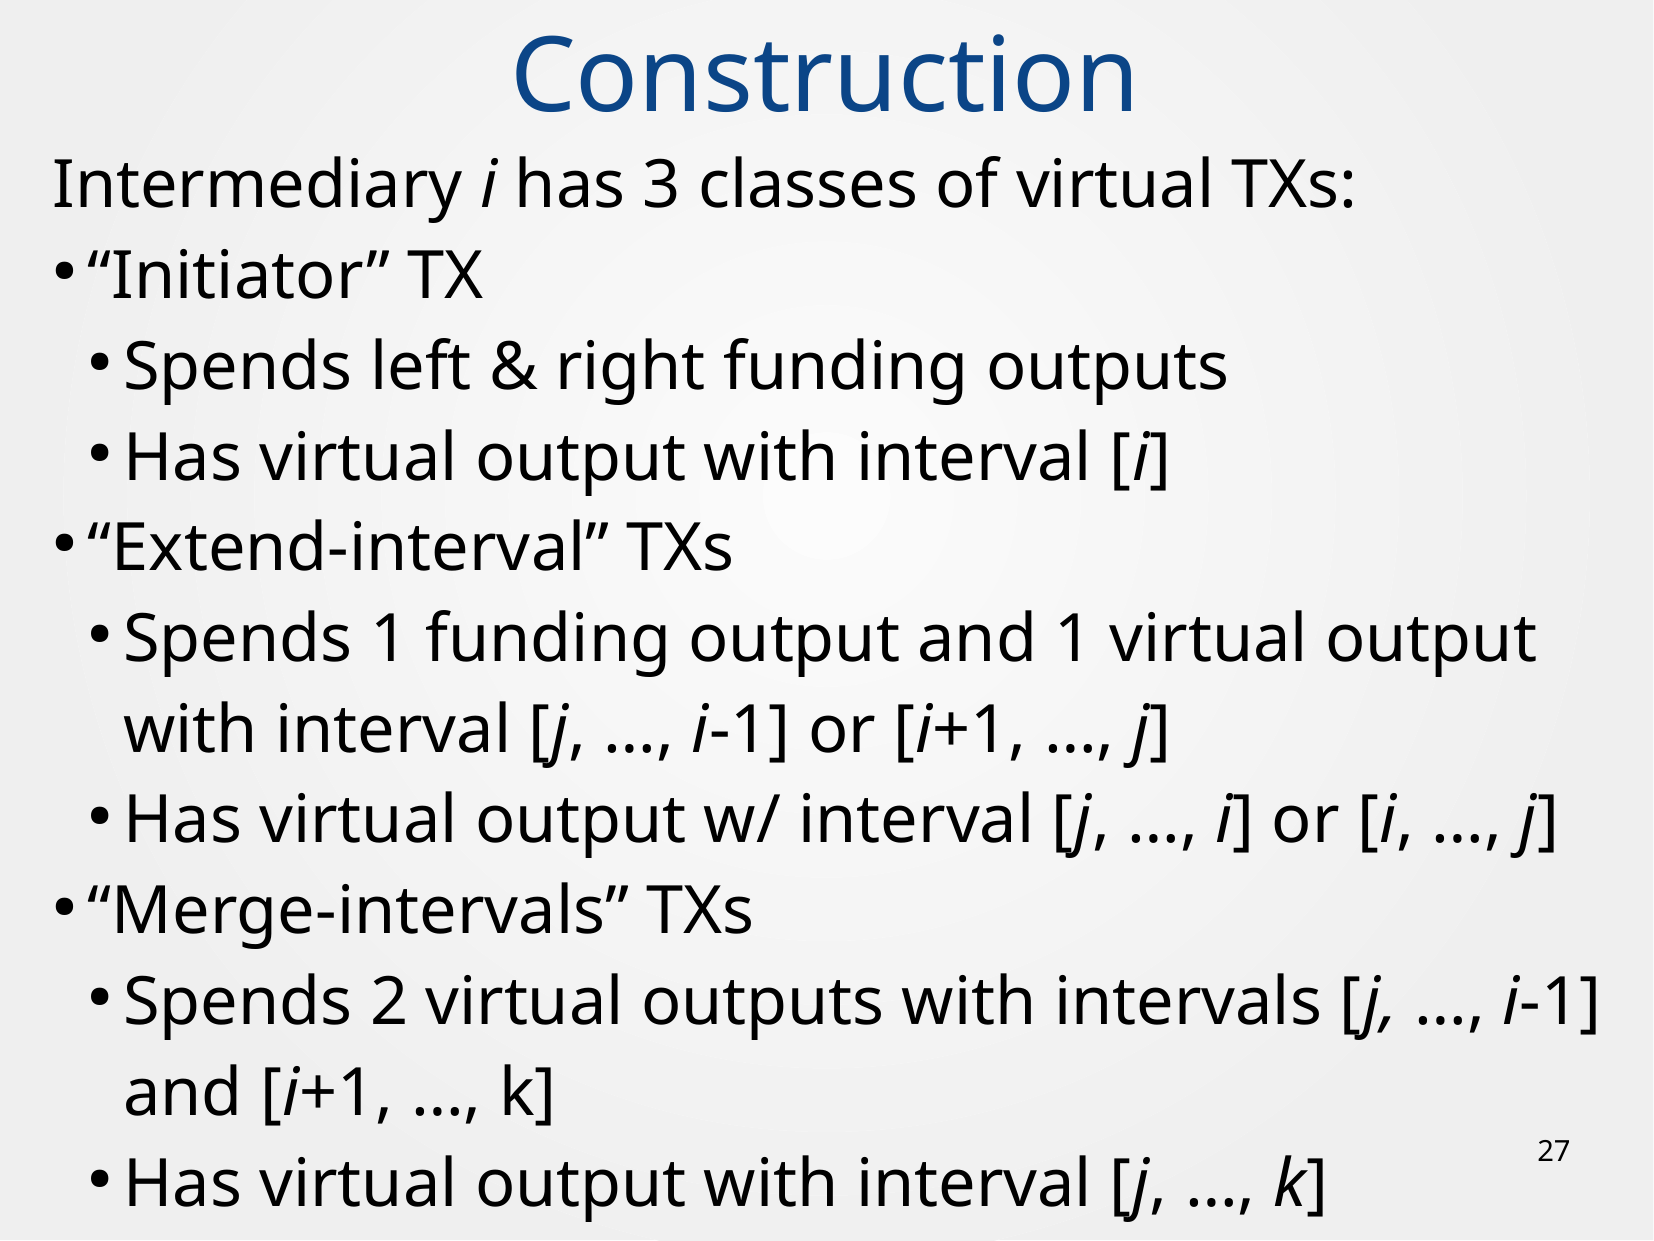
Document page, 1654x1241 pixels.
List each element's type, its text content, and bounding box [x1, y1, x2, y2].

subtitle Intermediary i has 3 classes of virtual TXs: “Initiator” TX Spends left & right funding outputs Has virtual output with interval [i] “Extend-interval” TXs Spends 1 funding output and 1 virtual output with interval [j, …, i-1] or [i+1, …, j] Has virtual output w/ interval [j, …, i] or [i, …, j] “Merge-intervals” TXs Spends 2 virtual outputs with intervals [j, …, i-1] and [i+1, …, k] Has virtual output with interval [j, …, k] [52, 136, 1610, 1226]
title Construction [510, 0, 1144, 143]
